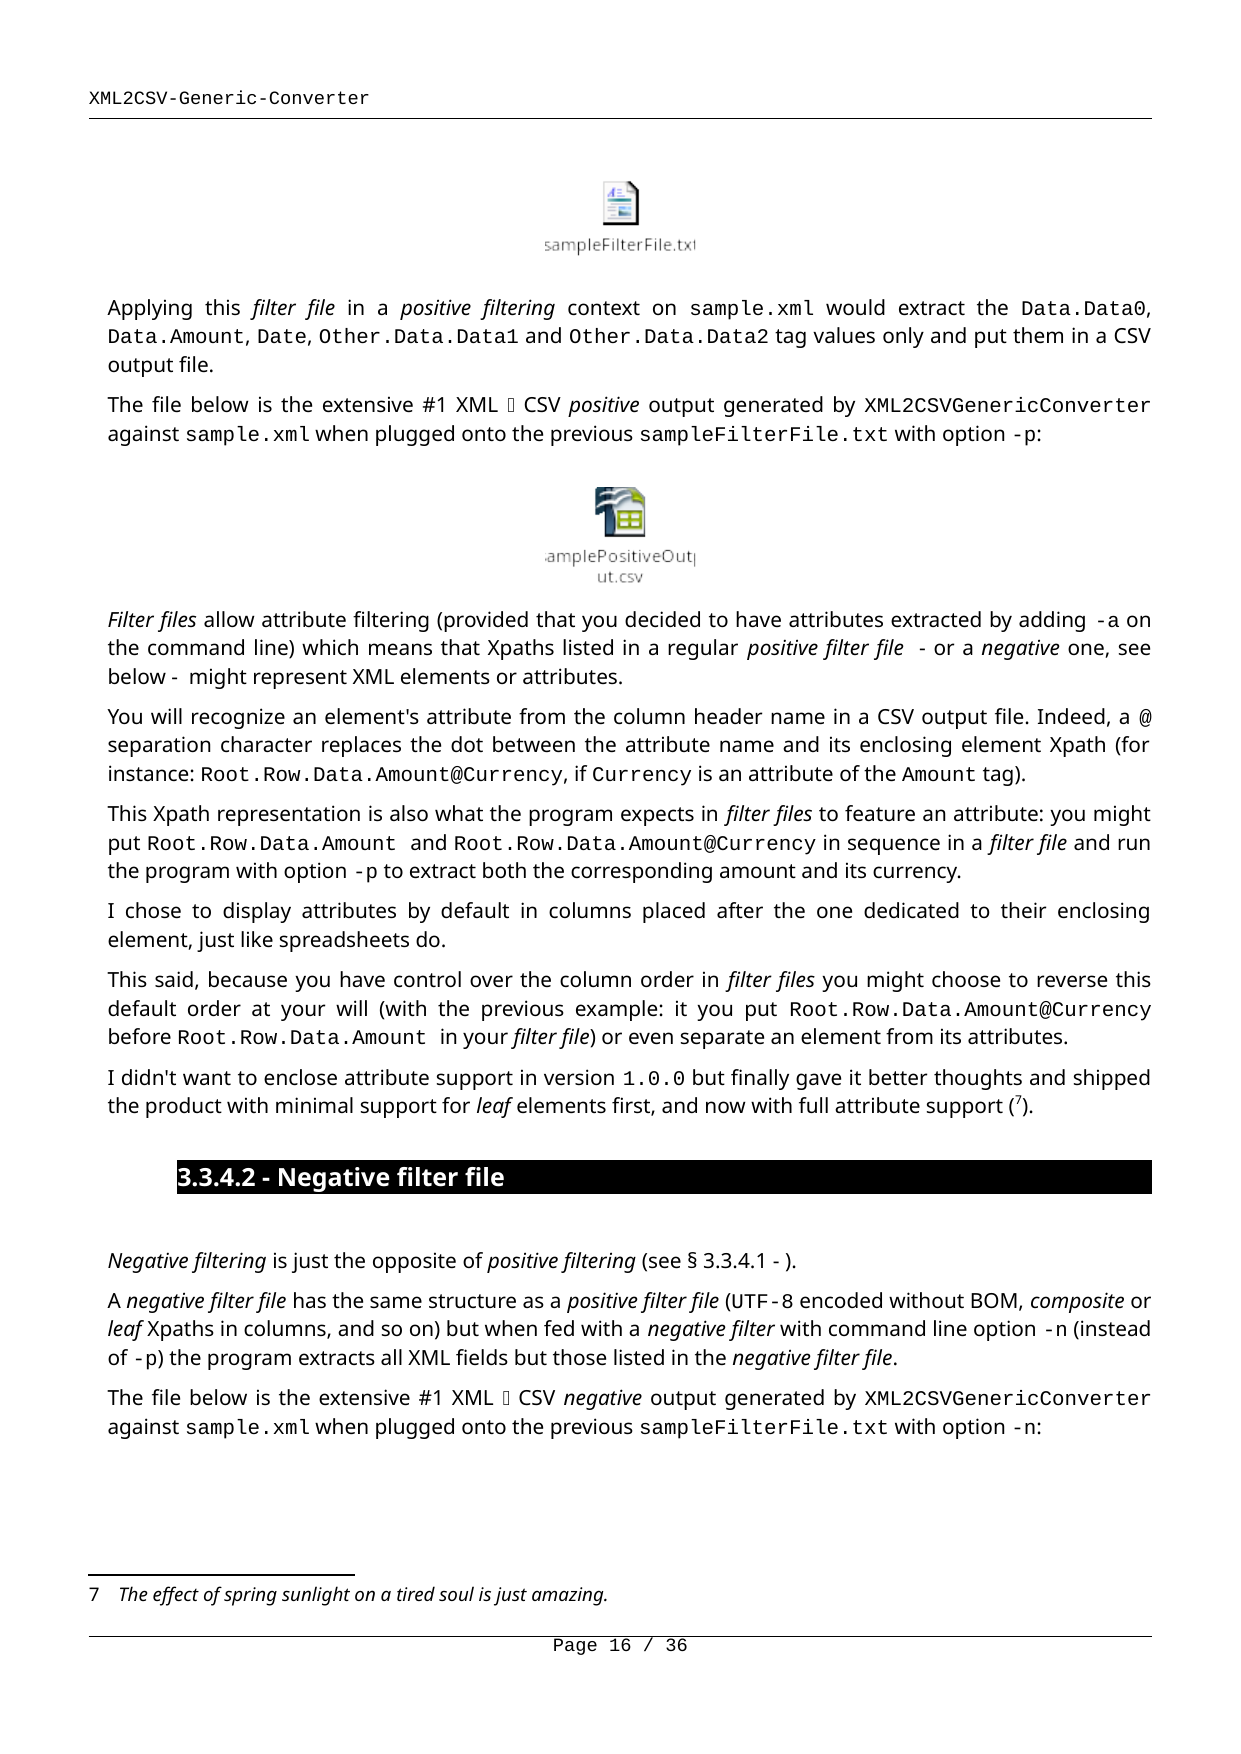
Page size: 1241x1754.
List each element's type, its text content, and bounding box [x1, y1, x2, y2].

text The effect of spring sunlight on a tired soul is just amazing. [88, 1581, 1152, 1606]
text The file below is the extensive #1 XML _ CSV negative output generated by XML2CSVGenericConverter against sample.xml when plugged onto the previous sampleFilterFile.txt with option -n: [107, 1383, 1152, 1441]
text This Xpath representation is also what the program expects in filter files to feature an attribute: you might put Root.Row.Data.Amount and Root.Row.Data.Amount@Currency in sequence in a filter file and run the program with option -p to extract both the corresponding amount and its currency. [107, 799, 1152, 885]
text I didn't want to enclose attribute support in version 1.0.0 but finally gave it better thoughts and shipped the product with minimal support for leaf elements first, and now with full attribute support (). [107, 1063, 1152, 1119]
text Negative filtering is just the opposite of positive filtering (see § 3.3.4.1 - ). [107, 1246, 1152, 1274]
text Filter files allow attribute filtering (provided that you decided to have attributes extracted by adding -a on the command line) which means that Xpaths listed in a regular positive filter file - or a negative one, see below - might represent XML elements or attributes. [107, 499, 1152, 690]
text Applying this filter file in a positive filtering context on sample.xml would extract the Data.Data0, Data.Amount, Date, Other.Data.Data1 and Other.Data.Data2 tag values only and put them in a CSV output file. [107, 188, 1152, 379]
subtitle Negative filter file [177, 1160, 1152, 1194]
text The file below is the extensive #1 XML _ CSV positive output generated by XML2CSVGenericConverter against sample.xml when plugged onto the previous sampleFilterFile.txt with option -p: [107, 390, 1152, 447]
text You will recognize an element's attribute from the column header name in a CSV output file. Indeed, a @ separation character replaces the dot between the attribute name and its enclosing element Xpath (for instance: Root.Row.Data.Amount@Currency, if Currency is an attribute of the Amount tag). [107, 702, 1152, 788]
text I chose to display attributes by default in columns placed after the one dedicated to their enclosing element, just like spreadsheets do. [107, 897, 1152, 953]
text A negative filter file has the same structure as a positive filter file (UTF-8 encoded without BOM, composite or leaf Xpaths in columns, and so on) but when fed with a negative filter with command line option -n (instead of -p) the program extracts all XML fields but those listed in the negative filter file. [107, 1286, 1152, 1372]
text This said, because you have control over the column order in filter files you might choose to reverse this default order at your will (with the previous example: it you put Root.Row.Data.Amount@Currency before Root.Row.Data.Amount in your filter file) or even separate an element from its attributes. [107, 965, 1152, 1051]
